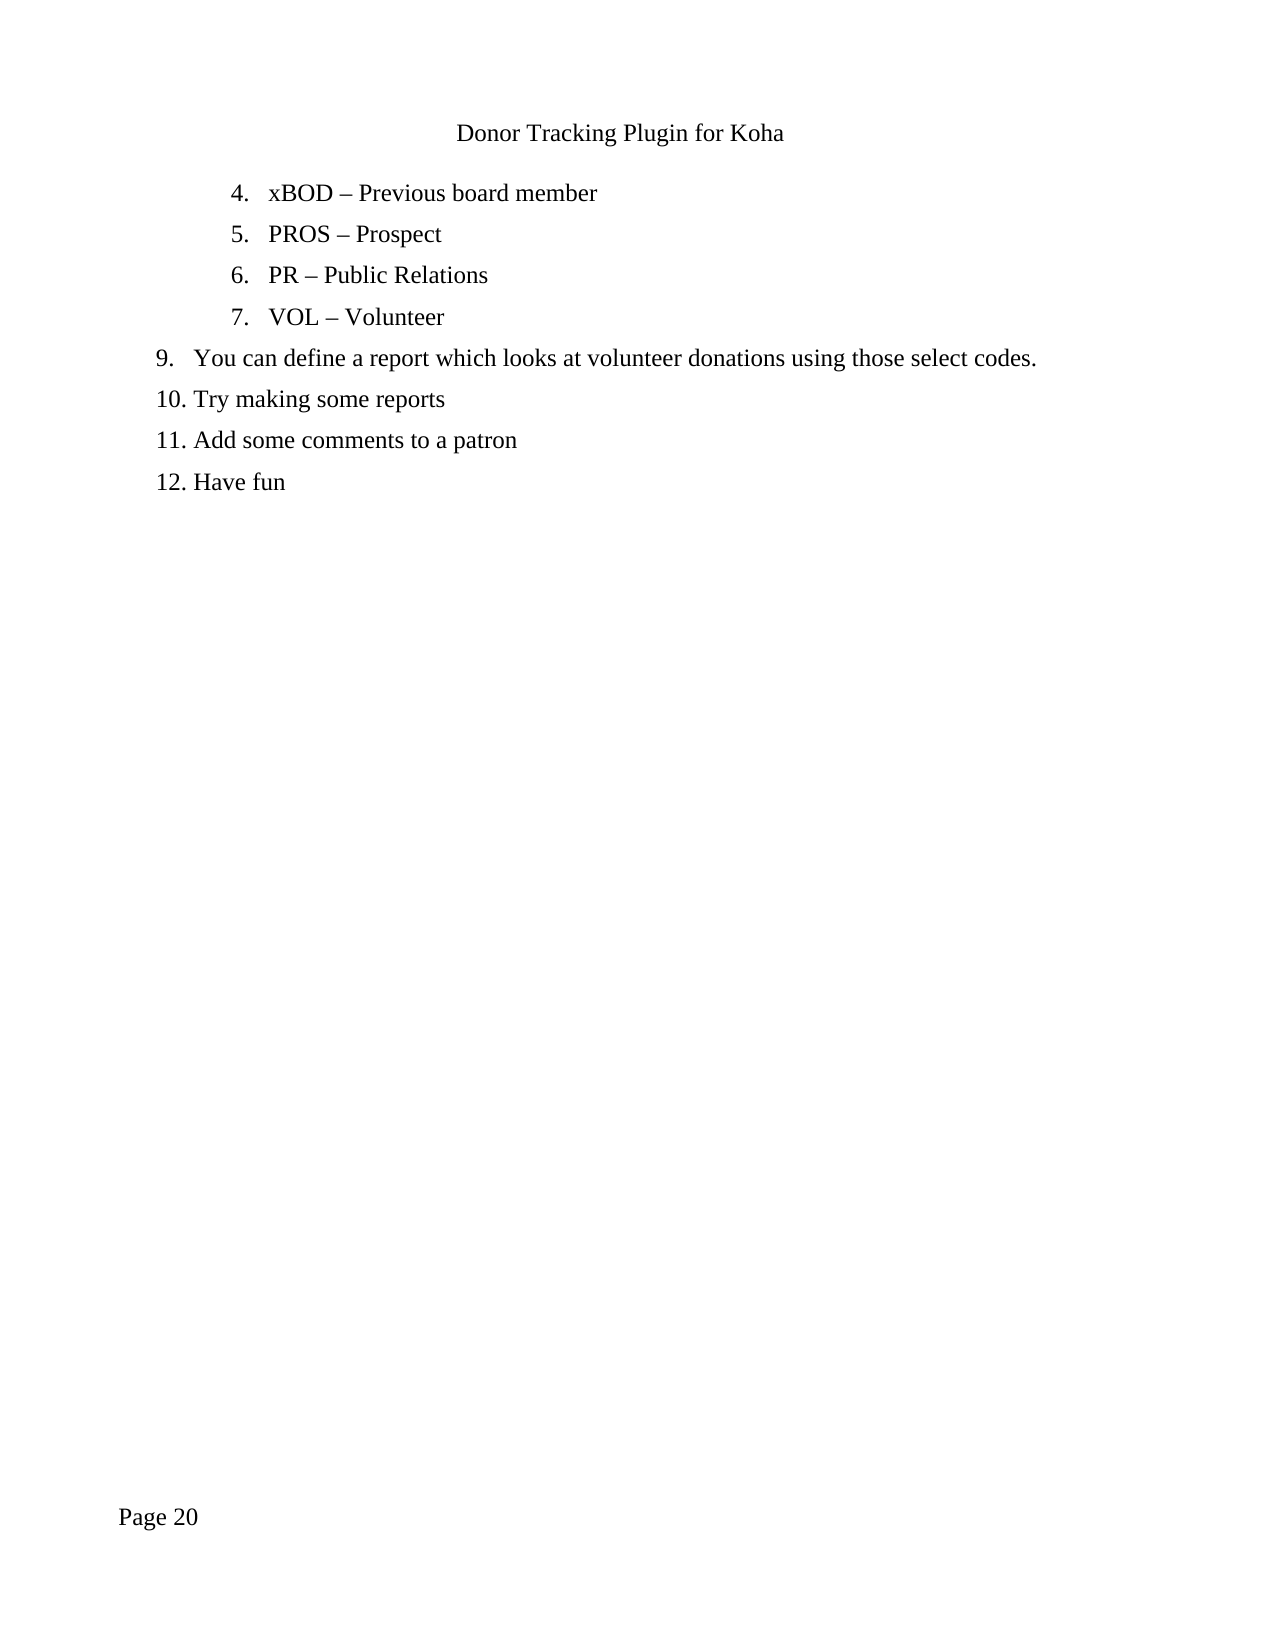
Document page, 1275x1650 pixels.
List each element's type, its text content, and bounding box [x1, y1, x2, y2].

list You can define a report which looks at volunteer donations using those select codes. [156, 343, 1157, 372]
list Try making some reports [156, 384, 1157, 413]
list VOL – Volunteer [231, 302, 1157, 331]
list PROS – Prospect [231, 219, 1157, 248]
list PR – Public Relations [231, 261, 1157, 289]
list Have fun [156, 467, 1157, 496]
list Add some comments to a patron [156, 426, 1157, 454]
list xBOD – Previous board member [231, 178, 1157, 207]
